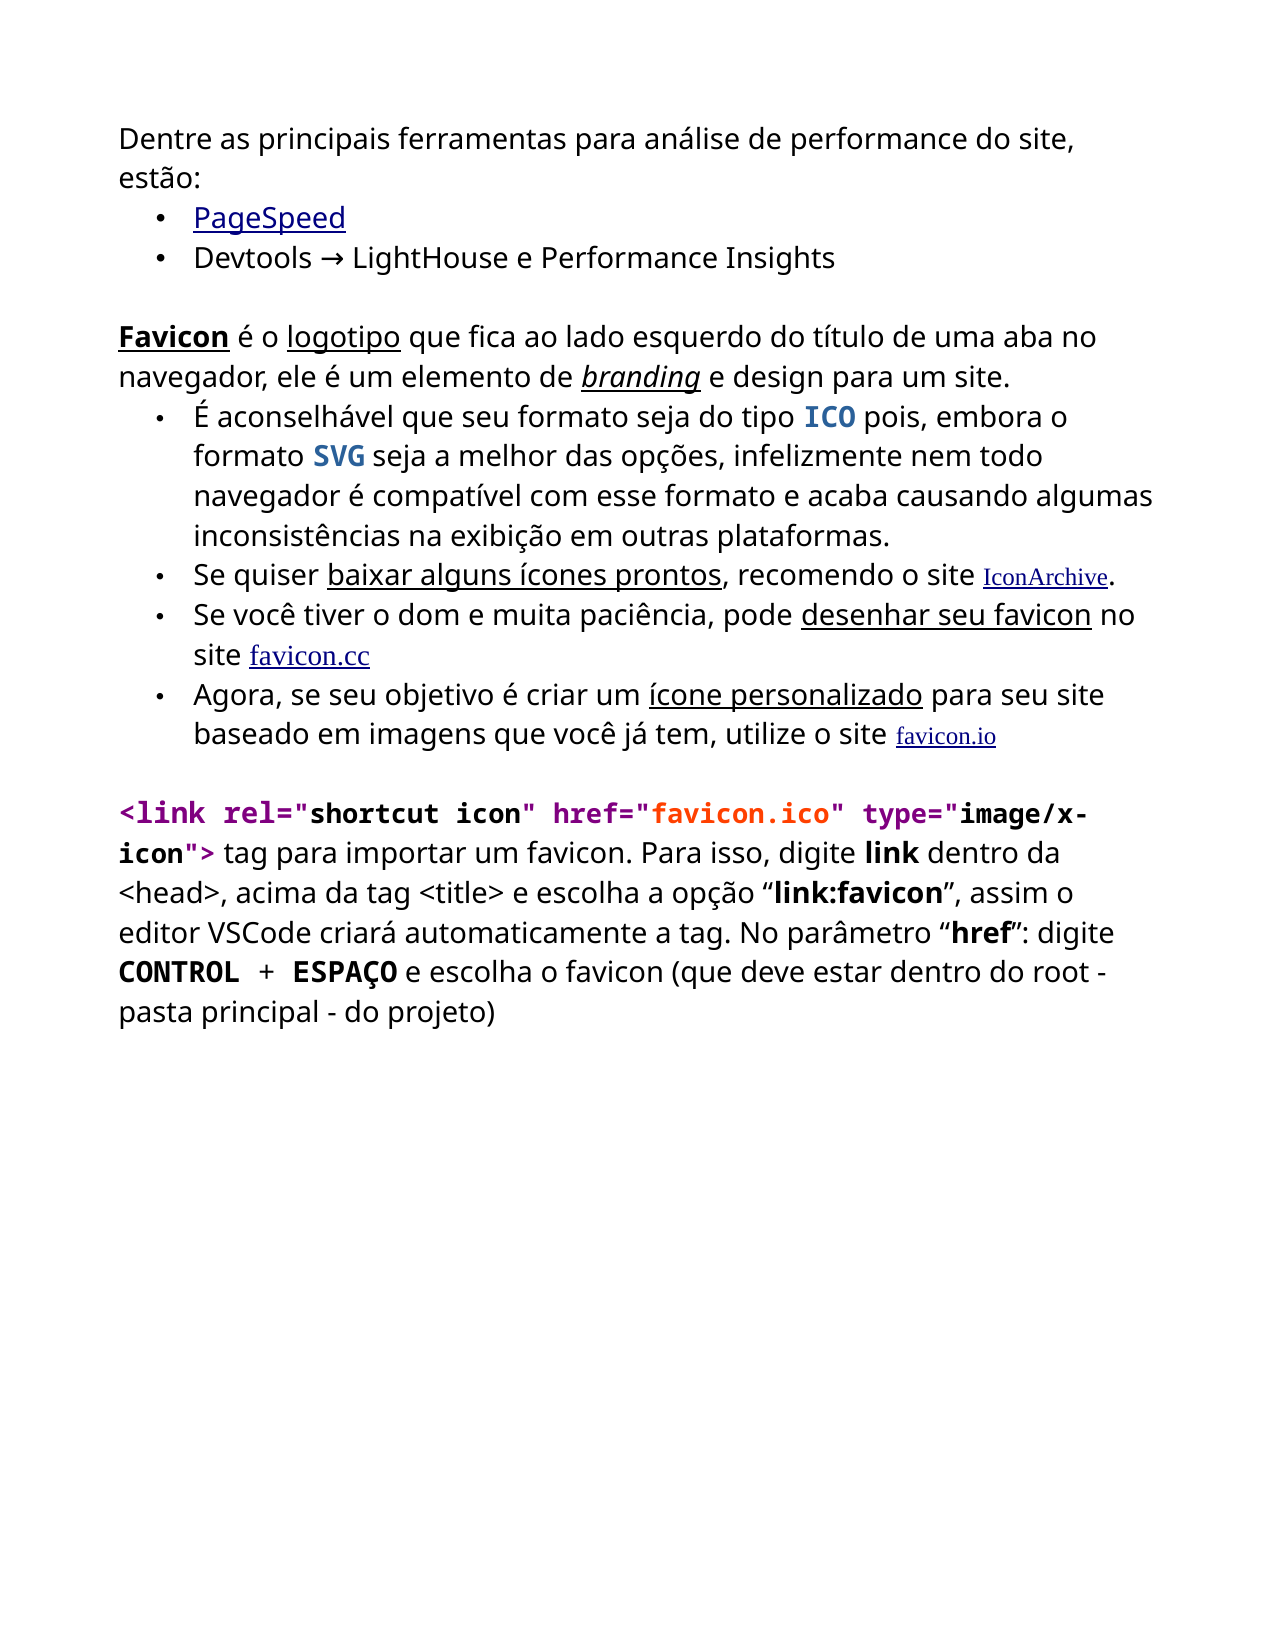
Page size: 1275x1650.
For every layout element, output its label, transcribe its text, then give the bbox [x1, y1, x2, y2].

list PageSpeed [156, 197, 1157, 237]
text Dentre as principais ferramentas para análise de performance do site, estão: [118, 118, 1157, 197]
list Se quiser baixar alguns ícones prontos, recomendo o site IconArchive. [156, 555, 1157, 594]
text <link rel="shortcut icon" href="favicon.ico" type="image/x-icon"> tag para importar um favicon. Para isso, digite link dentro da <head>, acima da tag <title> e escolha a opção “link:favicon”, assim o editor VSCode criará automaticamente a tag. No parâmetro “href”: digite CONTROL + ESPAÇO e escolha o favicon (que deve estar dentro do root - pasta principal - do projeto) [118, 793, 1157, 1031]
list Se você tiver o dom e muita paciência, pode desenhar seu favicon no site favicon.cc [156, 594, 1157, 674]
list É aconselhável que seu formato seja do tipo ICO pois, embora o formato SVG seja a melhor das opções, infelizmente nem todo navegador é compatível com esse formato e acaba causando algumas inconsistências na exibição em outras plataformas. [156, 396, 1157, 555]
text Favicon é o logotipo que fica ao lado esquerdo do título de uma aba no navegador, ele é um elemento de branding e design para um site. [118, 317, 1157, 396]
list Agora, se seu objetivo é criar um ícone personalizado para seu site baseado em imagens que você já tem, utilize o site favicon.io [156, 674, 1157, 753]
list Devtools → LightHouse e Performance Insights [156, 237, 1157, 277]
